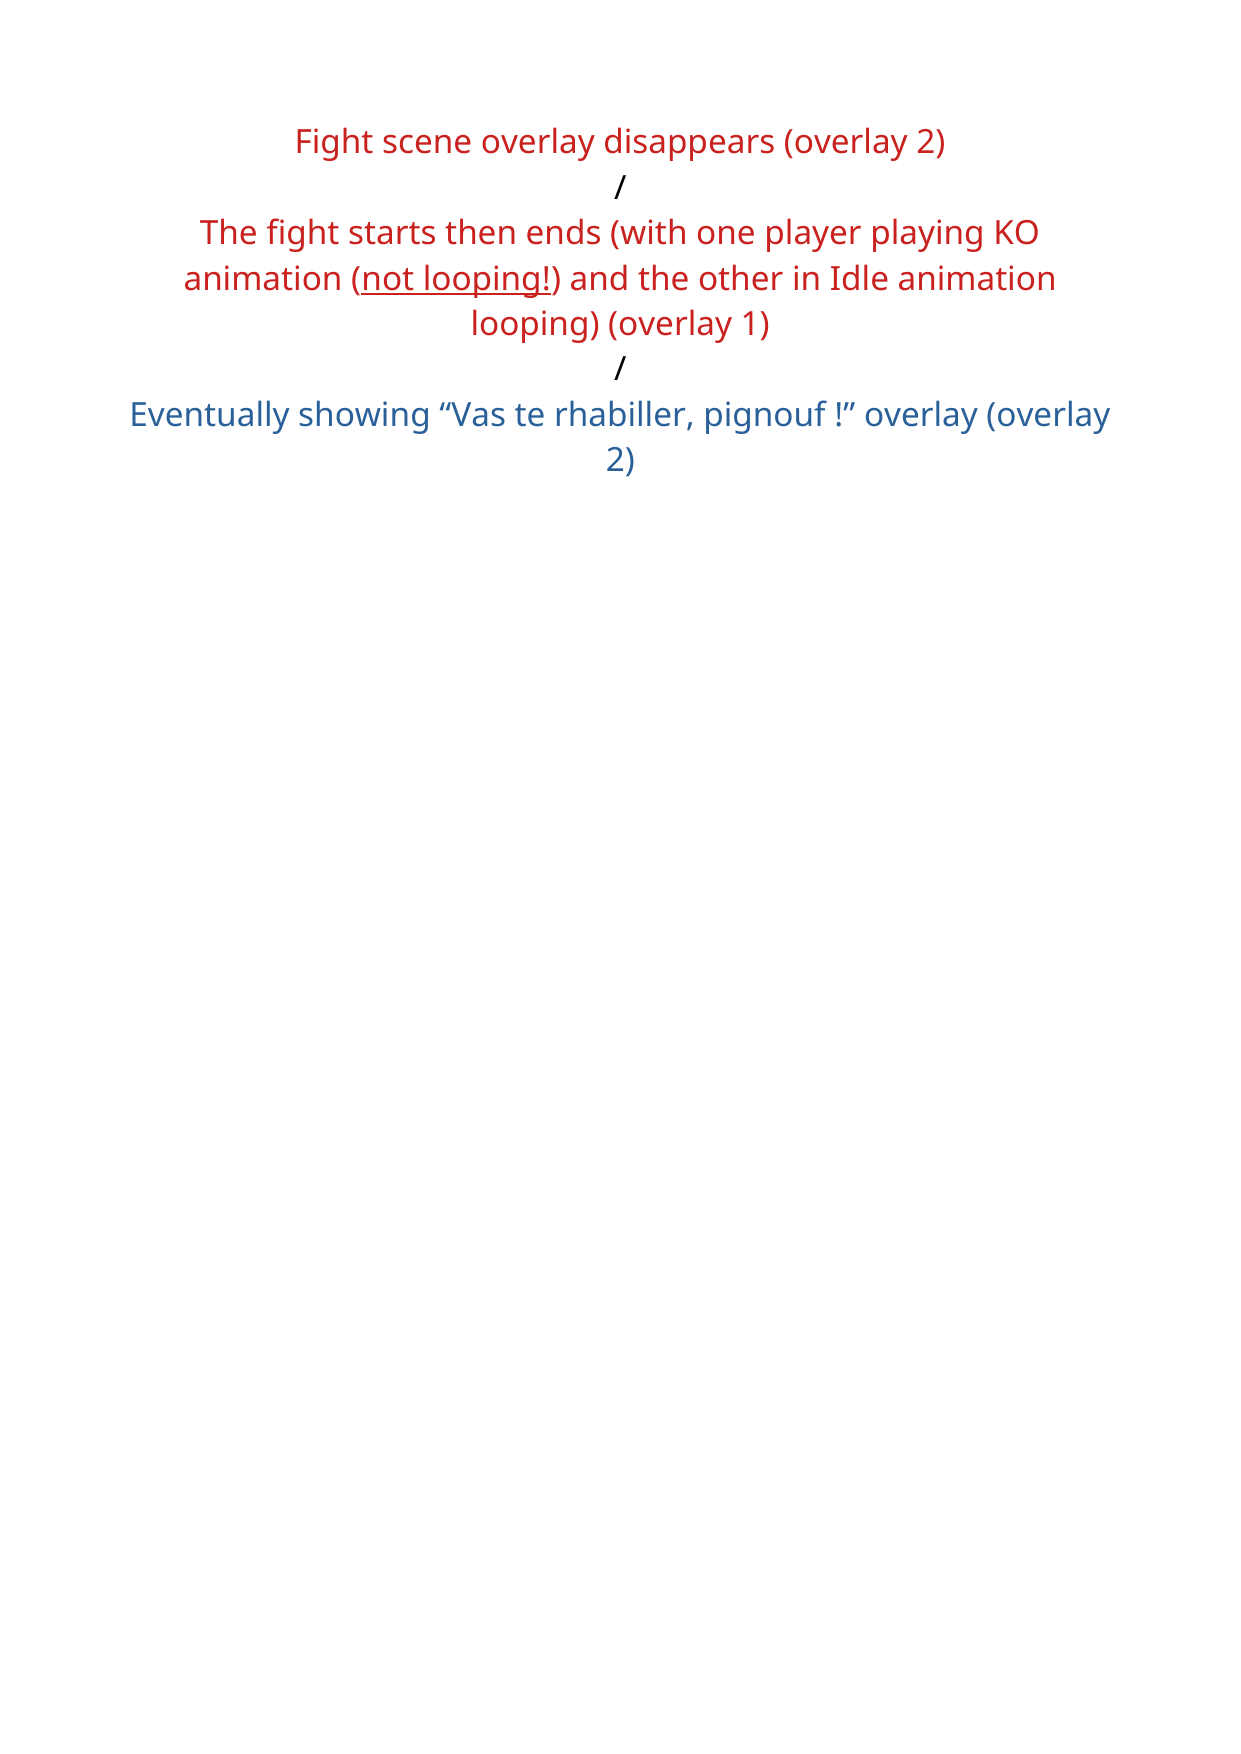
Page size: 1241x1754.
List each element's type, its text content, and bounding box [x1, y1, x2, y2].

text / [118, 345, 1122, 391]
text Eventually showing “Vas te rhabiller, pignouf !” overlay (overlay 2) [118, 391, 1122, 481]
text Fight scene overlay disappears (overlay 2) [118, 118, 1122, 163]
text / [118, 163, 1122, 209]
text The fight starts then ends (with one player playing KO animation (not looping!) and the other in Idle animation looping) (overlay 1) [118, 209, 1122, 345]
